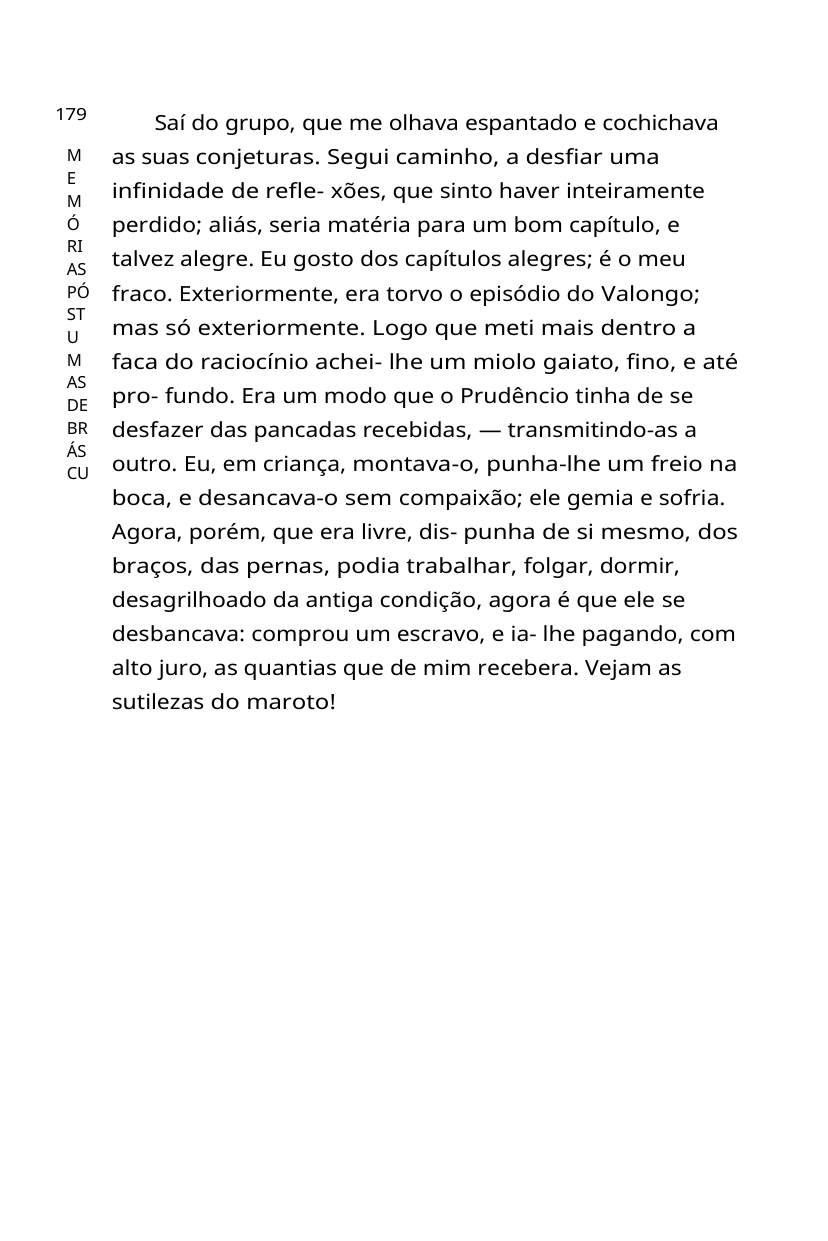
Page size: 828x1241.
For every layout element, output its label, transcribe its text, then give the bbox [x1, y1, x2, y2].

text MEMÓRIAS PÓSTUMAS DE BRÁS CUBAS [67, 144, 90, 483]
text 179 Saí do grupo, que me olhava espantado e cochichava as suas conjeturas. Segui caminho, a desfiar uma infinidade de refle- xões, que sinto haver inteiramente perdido; aliás, seria matéria para um bom capítulo, e talvez alegre. Eu gosto dos capítulos alegres; é o meu fraco. Exteriormente, era torvo o episódio do Valongo; mas só exteriormente. Logo que meti mais dentro a faca do raciocínio achei- lhe um miolo gaiato, fino, e até pro- fundo. Era um modo que o Prudêncio tinha de se desfazer das pancadas recebidas, — transmitindo-as a outro. Eu, em criança, montava-o, punha-lhe um freio na boca, e desancava-o sem compaixão; ele gemia e sofria. Agora, porém, que era livre, dis- punha de si mesmo, dos braços, das pernas, podia trabalhar, folgar, dormir, desagrilhoado da antiga condição, agora é que ele se desbancava: comprou um escravo, e ia- lhe pagando, com alto juro, as quantias que de mim recebera. Vejam as sutilezas do maroto! [55, 103, 745, 716]
